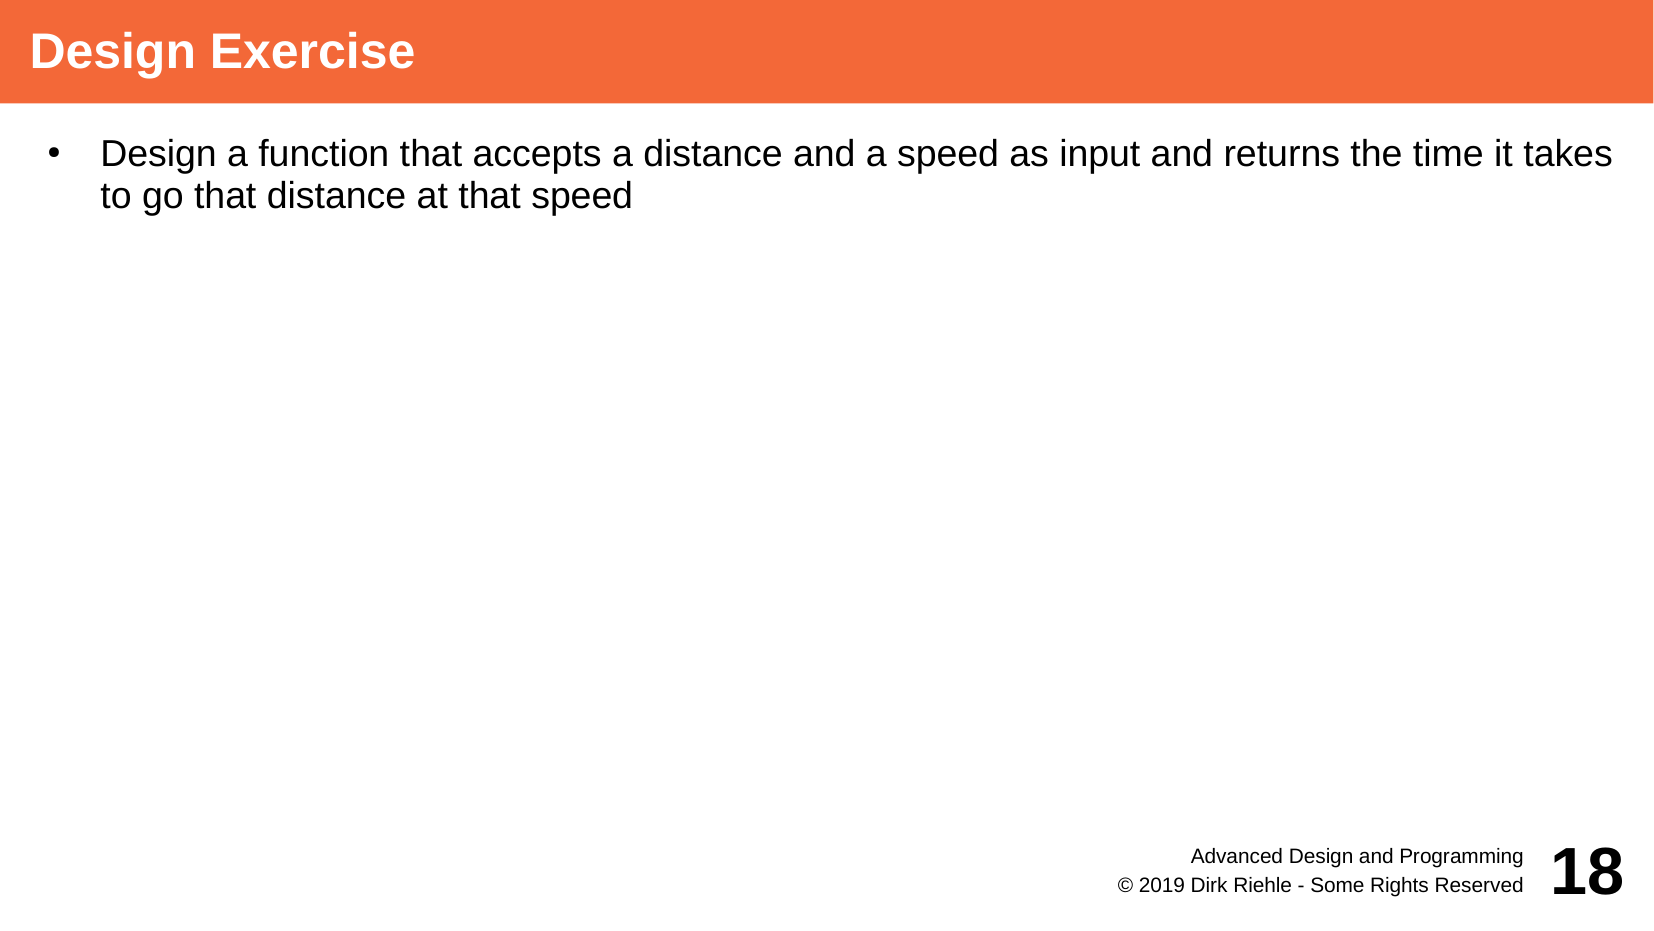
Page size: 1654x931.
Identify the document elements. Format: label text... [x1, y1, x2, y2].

title Design Exercise [0, 0, 1654, 104]
list Design a function that accepts a distance and a speed as input and returns the time it takes to go that distance at that speed [29, 132, 1625, 813]
